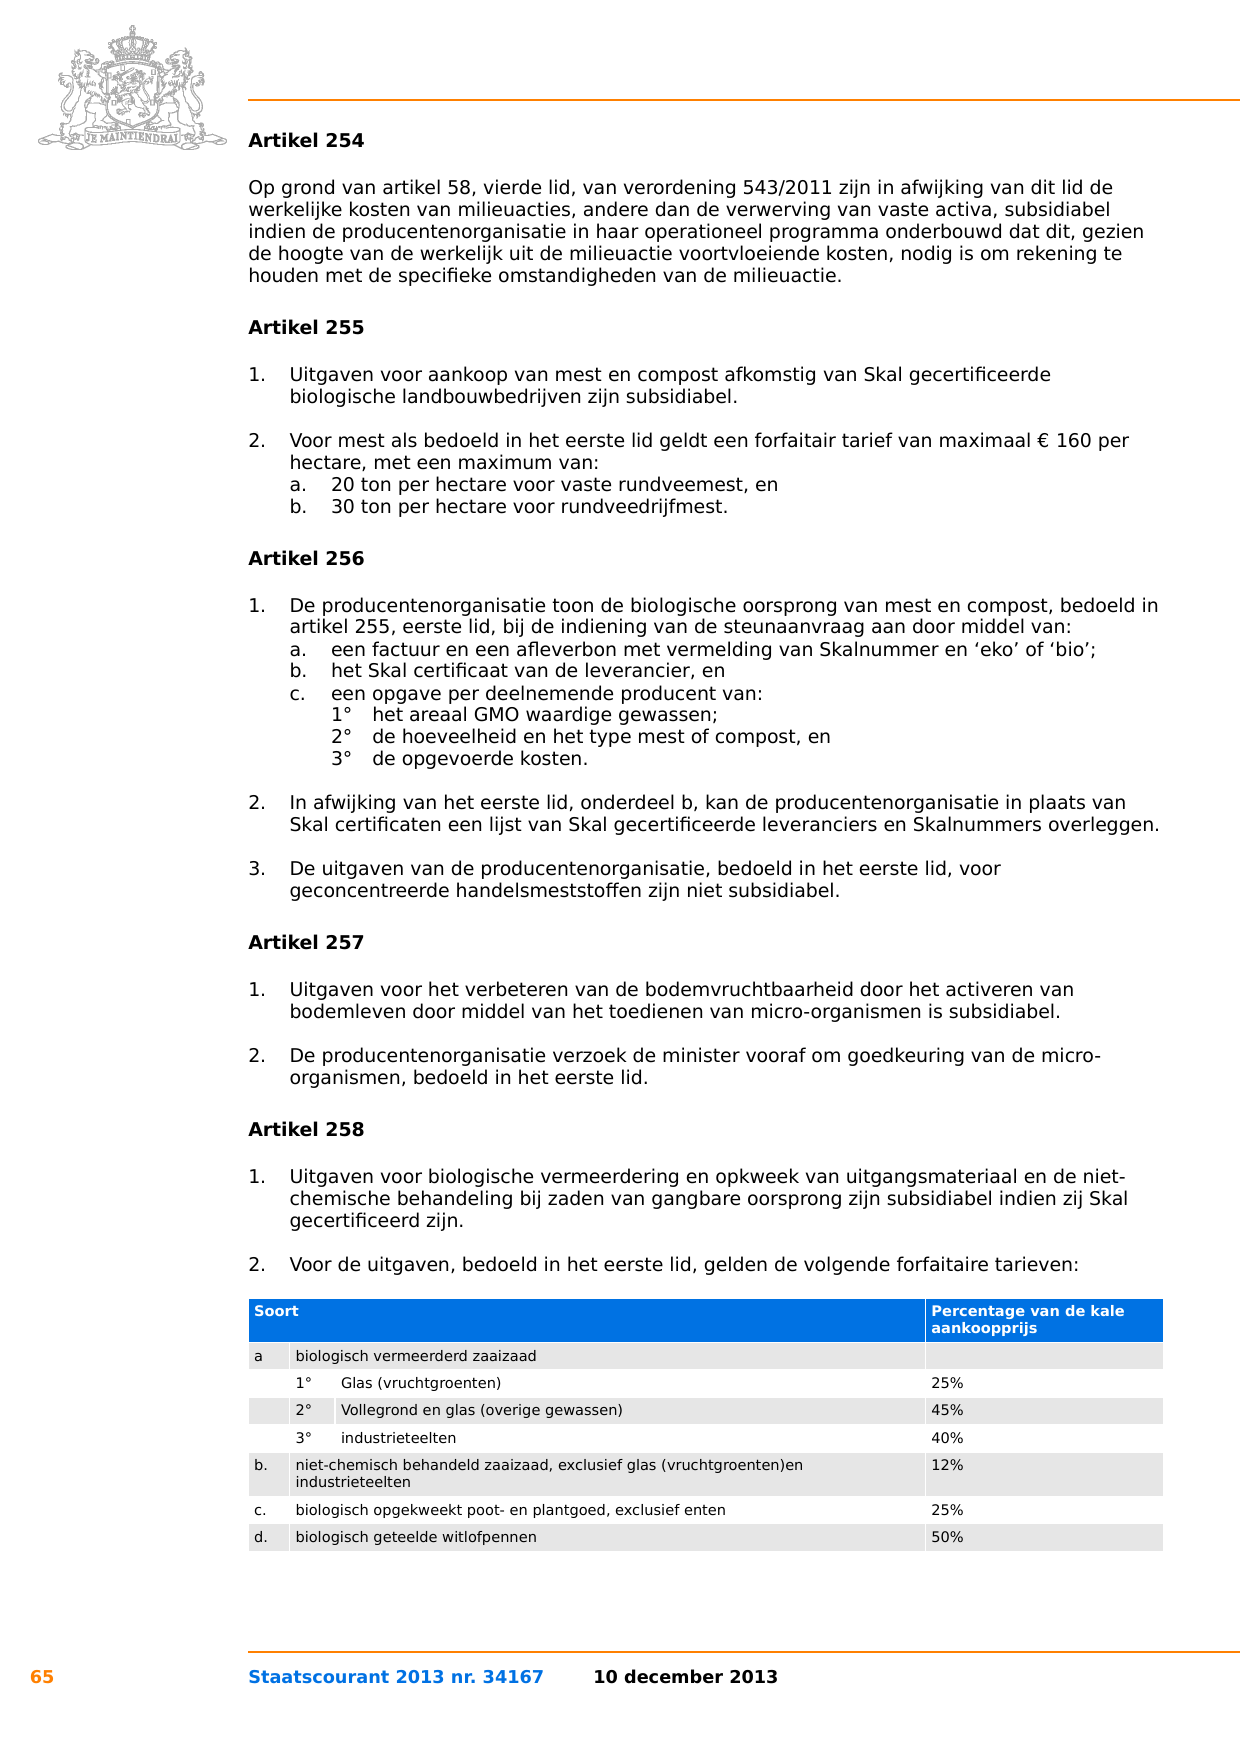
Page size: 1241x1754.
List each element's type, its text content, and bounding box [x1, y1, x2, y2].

text 1. Uitgaven voor het verbeteren van de bodemvruchtbaarheid door het activeren van bodemleven door middel van het toedienen van micro-organismen is subsidiabel. [248, 979, 1163, 1023]
table_cell 25% [926, 1497, 1163, 1523]
text c. een opgave per deelnemende producent van: [289, 682, 1163, 704]
table_cell a [249, 1343, 289, 1369]
text 2. Voor mest als bedoeld in het eerste lid geldt een forfaitair tarief van maximaal € 160 per hectare, met een maximum van: [248, 429, 1163, 473]
table_cell 2° [290, 1398, 334, 1424]
table_cell biologisch vermeerderd zaaizaad [290, 1343, 925, 1369]
text 2. De producentenorganisatie verzoek de minister vooraf om goedkeuring van de micro-organismen, bedoeld in het eerste lid. [248, 1045, 1163, 1089]
table_cell 12% [926, 1453, 1163, 1496]
table_cell biologisch geteelde witlofpennen [290, 1524, 925, 1551]
table_cell d. [249, 1524, 289, 1551]
table_header Percentage van de kale aankoopprijs [926, 1299, 1163, 1342]
table_cell [249, 1398, 289, 1424]
subtitle Artikel 258 [248, 1119, 1163, 1141]
table_cell b. [249, 1453, 289, 1496]
subtitle Artikel 255 [248, 317, 1163, 339]
text a. 20 ton per hectare voor vaste rundveemest, en [289, 473, 1163, 496]
subtitle Artikel 257 [248, 932, 1163, 954]
text a. een factuur en een afleverbon met vermelding van Skalnummer en ‘eko’ of ‘bio’; [289, 638, 1163, 660]
text 1. Uitgaven voor biologische vermeerdering en opkweek van uitgangsmateriaal en de niet-chemische behandeling bij zaden van gangbare oorsprong zijn subsidiabel indien zij Skal gecertificeerd zijn. [248, 1166, 1163, 1232]
text 1° het areaal GMO waardige gewassen; [331, 704, 1163, 726]
text b. 30 ton per hectare voor rundveedrijfmest. [289, 496, 1163, 517]
table_cell [249, 1370, 289, 1397]
table_cell 25% [926, 1370, 1163, 1397]
table_cell 3° [290, 1425, 334, 1451]
table_cell [926, 1343, 1163, 1369]
picture [38, 25, 227, 150]
table_cell Vollegrond en glas (overige gewassen) [336, 1398, 925, 1424]
table_cell niet-chemisch behandeld zaaizaad, exclusief glas (vruchtgroenten)en industrieteelten [290, 1453, 925, 1496]
table_header Soort [249, 1299, 925, 1342]
table_cell c. [249, 1497, 289, 1523]
table_cell biologisch opgekweekt poot- en plantgoed, exclusief enten [290, 1497, 925, 1523]
text 1. De producentenorganisatie toon de biologische oorsprong van mest en compost, bedoeld in artikel 255, eerste lid, bij de indiening van de steunaanvraag aan door middel van: [248, 594, 1163, 638]
subtitle Artikel 254 [248, 130, 1163, 152]
table_cell [249, 1425, 289, 1451]
text 2° de hoeveelheid en het type mest of compost, en [331, 726, 1163, 748]
text 1. Uitgaven voor aankoop van mest en compost afkomstig van Skal gecertificeerde biologische landbouwbedrijven zijn subsidiabel. [248, 364, 1163, 408]
table_cell 1° [290, 1370, 334, 1397]
text 3° de opgevoerde kosten. [331, 748, 1163, 770]
text 3. De uitgaven van de producentenorganisatie, bedoeld in het eerste lid, voor geconcentreerde handelsmeststoffen zijn niet subsidiabel. [248, 858, 1163, 902]
subtitle Artikel 256 [248, 547, 1163, 569]
table_cell 45% [926, 1398, 1163, 1424]
table_cell 40% [926, 1425, 1163, 1451]
text 2. In afwijking van het eerste lid, onderdeel b, kan de producentenorganisatie in plaats van Skal certificaten een lijst van Skal gecertificeerde leveranciers en Skalnummers overleggen. [248, 792, 1163, 836]
table_cell 50% [926, 1524, 1163, 1551]
text Op grond van artikel 58, vierde lid, van verordening 543/2011 zijn in afwijking van dit lid de werkelijke kosten van milieuacties, andere dan de verwerving van vaste activa, subsidiabel indien de producentenorganisatie in haar operationeel programma onderbouwd dat dit, gezien de hoogte van de werkelijk uit de milieuactie voortvloeiende kosten, nodig is om rekening te houden met de specifieke omstandigheden van de milieuactie. [248, 177, 1163, 287]
text 2. Voor de uitgaven, bedoeld in het eerste lid, gelden de volgende forfaitaire tarieven: [248, 1253, 1163, 1276]
table_cell Glas (vruchtgroenten) [336, 1370, 925, 1397]
table_cell industrieteelten [336, 1425, 925, 1451]
text b. het Skal certificaat van de leverancier, en [289, 660, 1163, 682]
